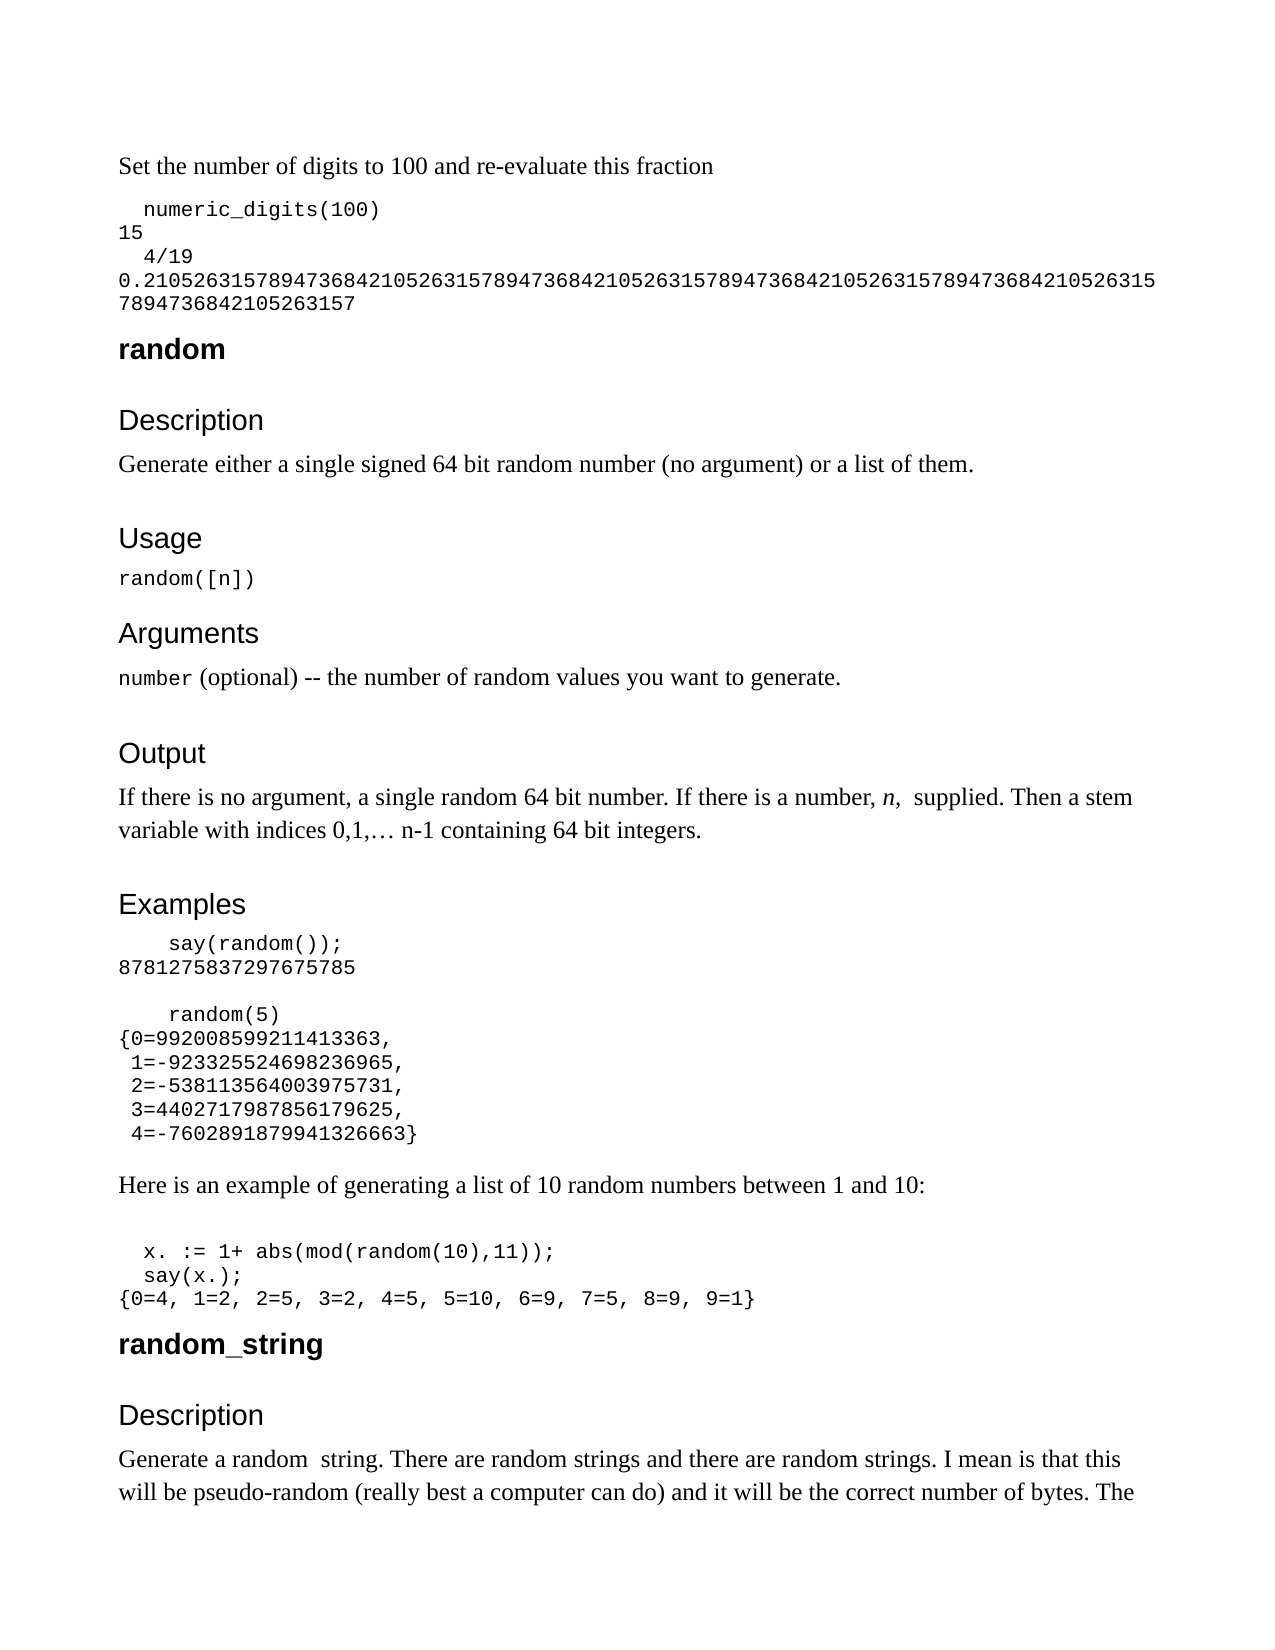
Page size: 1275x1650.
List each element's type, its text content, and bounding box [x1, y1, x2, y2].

subtitle Arguments [118, 616, 1157, 650]
subtitle random [118, 332, 1157, 365]
text Set the number of digits to 100 and re-evaluate this fraction [118, 118, 1157, 180]
text {0=992008599211413363, [118, 1028, 1157, 1052]
subtitle Description [118, 1398, 1157, 1431]
text 8781275837297675785 [118, 957, 1157, 981]
text say(random()); [118, 933, 1157, 957]
text random(5) [118, 1004, 1157, 1028]
subtitle Usage [118, 521, 1157, 555]
subtitle Examples [118, 887, 1157, 921]
text x. := 1+ abs(mod(random(10),11)); [118, 1241, 1157, 1265]
text 3=4402717987856179625, [118, 1099, 1157, 1123]
text 15 [118, 222, 1157, 246]
text Generate a random string. There are random strings and there are random strings. I mean is that this will be pseudo-random (really best a computer can do) and it will be the correct number of bytes. The [118, 1444, 1157, 1506]
text Here is an example of generating a list of 10 random numbers between 1 and 10: [118, 1170, 1157, 1199]
text 4=-7602891879941326663} [118, 1123, 1157, 1146]
text 1=-923325524698236965, [118, 1052, 1157, 1075]
text 0.2105263157894736842105263157894736842105263157894736842105263157894736842105263157894736842105263157 [118, 270, 1157, 317]
text random([n]) [118, 567, 1157, 591]
subtitle random_string [118, 1327, 1157, 1360]
text {0=4, 1=2, 2=5, 3=2, 4=5, 5=10, 6=9, 7=5, 8=9, 9=1} [118, 1288, 1157, 1312]
text number (optional) -- the number of random values you want to generate. [118, 662, 1157, 692]
text If there is no argument, a single random 64 bit number. If there is a number, n, supplied. Then a stem variable with indices 0,1,… n-1 containing 64 bit integers. [118, 782, 1157, 843]
text Generate either a single signed 64 bit random number (no argument) or a list of them. [118, 449, 1157, 478]
subtitle Output [118, 736, 1157, 769]
text numeric_digits(100) [118, 199, 1157, 222]
text 2=-538113564003975731, [118, 1075, 1157, 1099]
text say(x.); [118, 1265, 1157, 1288]
subtitle Description [118, 403, 1157, 436]
text 4/19 [118, 246, 1157, 270]
